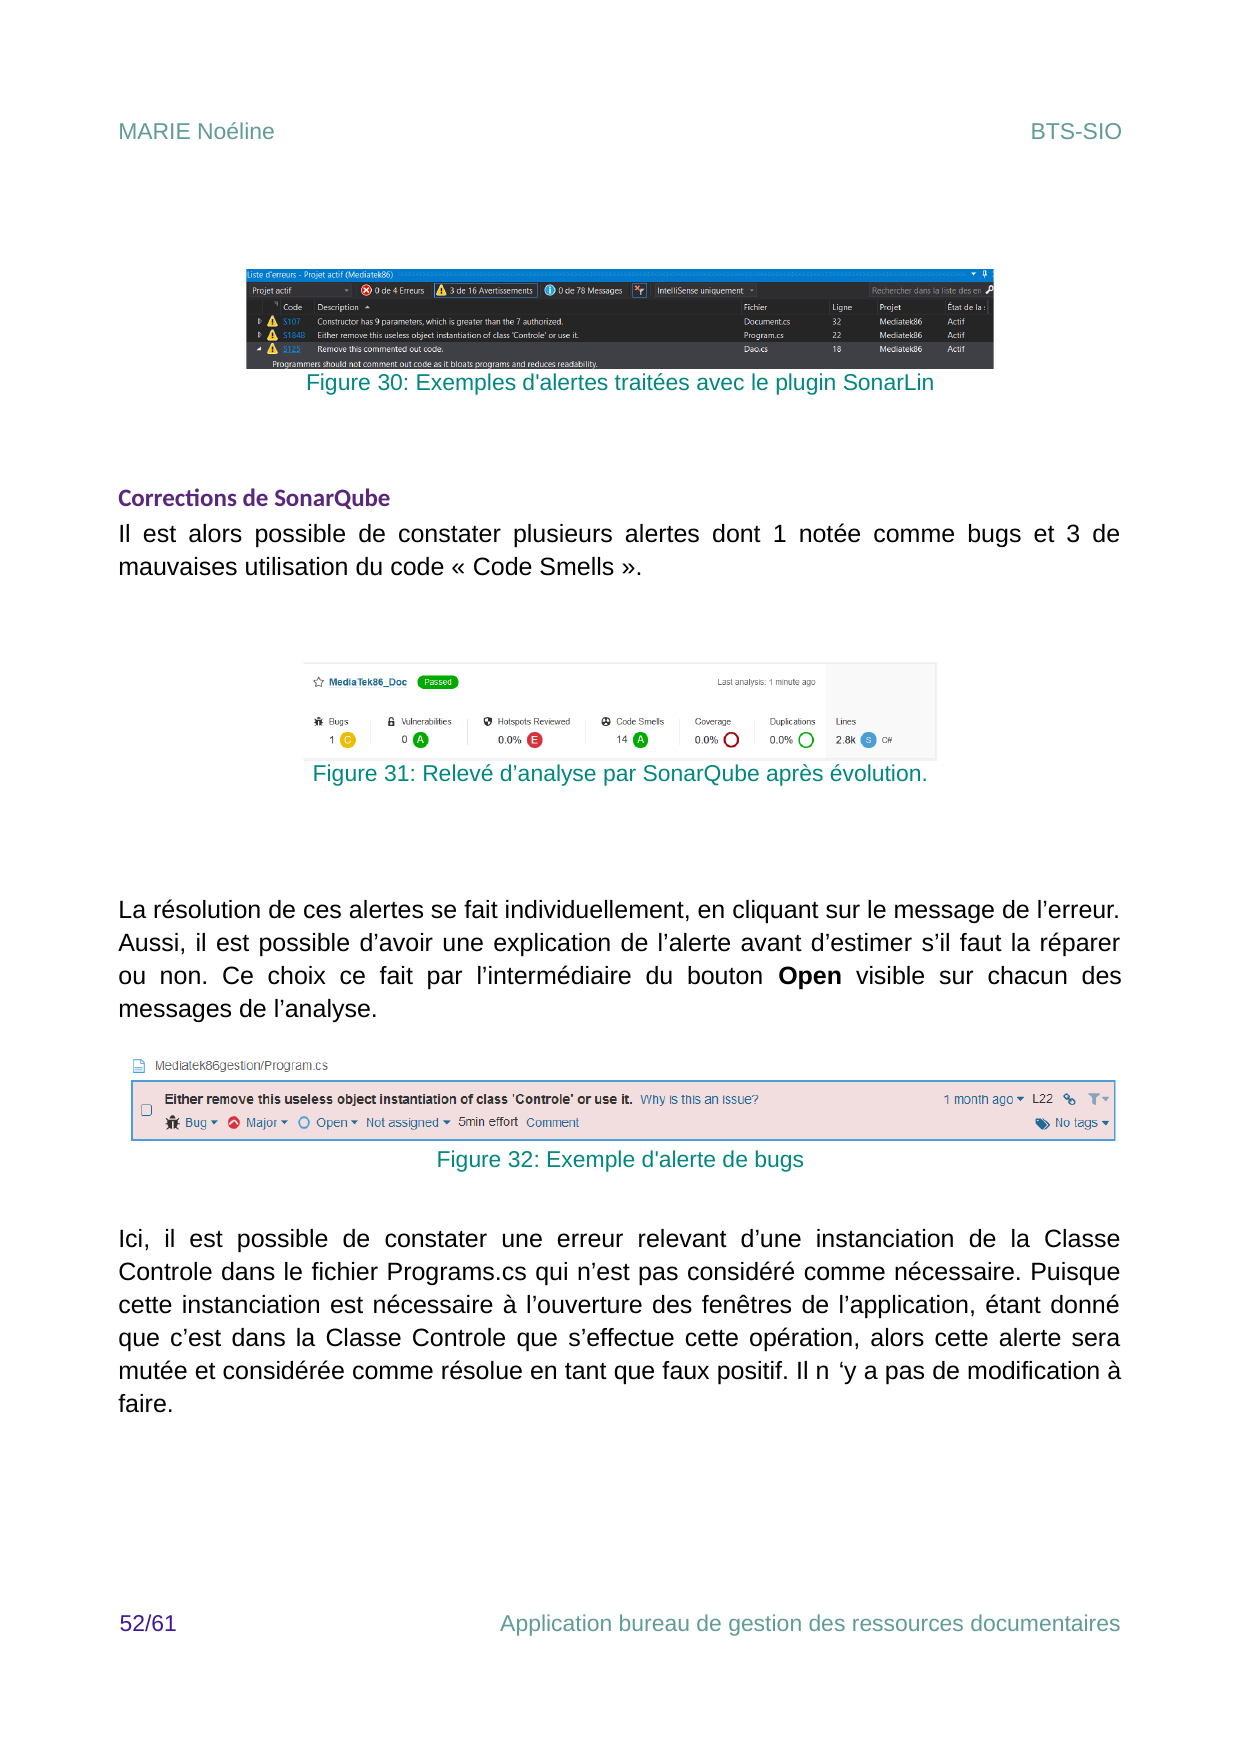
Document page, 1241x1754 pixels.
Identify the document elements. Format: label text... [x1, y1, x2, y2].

subtitle Corrections de SonarQube [118, 482, 1122, 512]
text Il est alors possible de constater plusieurs alertes dont 1 notée comme bugs et 3 de mauvaises utilisation du code « Code Smells ». [118, 518, 1122, 580]
picture [246, 269, 994, 369]
text Ici, il est possible de constater une erreur relevant d’une instanciation de la Classe Controle dans le fichier Programs.cs qui n’est pas considéré comme nécessaire. Puisque cette instanciation est nécessaire à l’ouverture des fenêtres de l’application, étant donné que c’est dans la Classe Controle que s’effectue cette opération, alors cette alerte sera mutée et considérée comme résolue en tant que faux positif. Il n ‘y a pas de modification à faire. [118, 1224, 1122, 1418]
text La résolution de ces alertes se fait individuellement, en cliquant sur le message de l’erreur. Aussi, il est possible d’avoir une explication de l’alerte avant d’estimer s’il faut la réparer ou non. Ce choix ce fait par l’intermédiaire du bouton Open visible sur chacun des messages de l’analyse. [118, 895, 1122, 1023]
picture [303, 662, 938, 761]
text Figure 32: Exemple d'alerte de bugs [118, 1146, 1122, 1172]
picture [118, 1054, 1123, 1146]
text Figure 30: Exemples d'alertes traitées avec le plugin SonarLin [246, 369, 994, 395]
text Figure 31: Relevé d’analyse par SonarQube après évolution. [303, 761, 937, 787]
